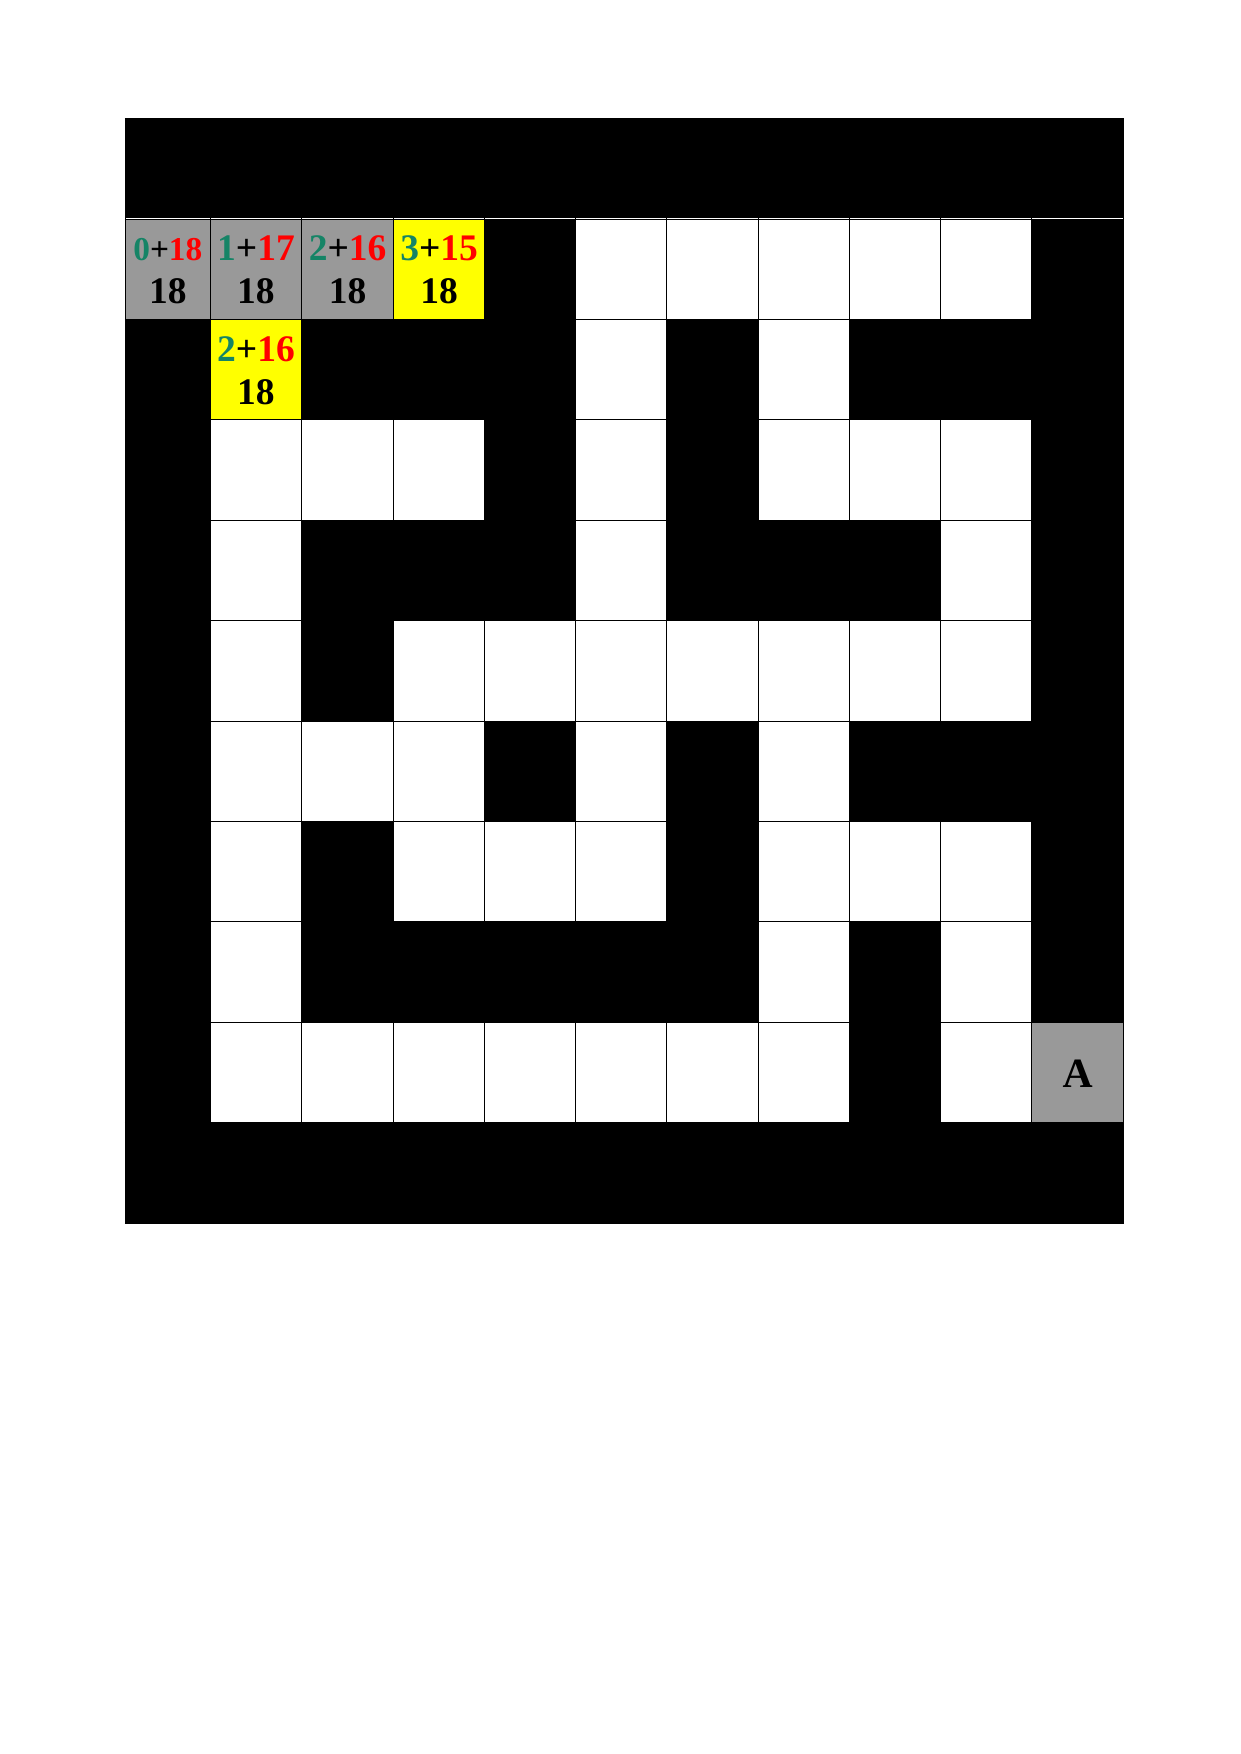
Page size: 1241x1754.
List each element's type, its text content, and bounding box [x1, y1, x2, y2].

table_cell [485, 1123, 575, 1223]
table_header [941, 119, 1031, 218]
table_header [126, 119, 210, 218]
table_cell [576, 922, 666, 1022]
table_cell [850, 220, 940, 319]
table_cell [485, 922, 575, 1022]
table_cell [485, 621, 575, 721]
table_cell [941, 521, 1031, 620]
table_cell [302, 320, 393, 419]
table_cell [941, 220, 1031, 319]
table_cell 2+16 18 [302, 220, 393, 319]
table_cell 2+16 18 [211, 320, 301, 419]
table_cell [667, 320, 758, 419]
table_cell [1032, 220, 1123, 319]
table_cell [667, 621, 758, 721]
table_cell [302, 521, 393, 620]
table_cell [1032, 320, 1123, 419]
table_cell [850, 1023, 940, 1122]
table_cell [302, 722, 393, 821]
table_header [211, 119, 301, 218]
table_header [1032, 119, 1123, 218]
table_cell [1032, 722, 1123, 821]
table_cell [1032, 621, 1123, 721]
table_cell [667, 822, 758, 921]
table_cell [576, 621, 666, 721]
table_cell [667, 220, 758, 319]
table_cell [759, 220, 849, 319]
table_cell [667, 1023, 758, 1122]
table_cell [1032, 420, 1123, 520]
table_cell [1032, 922, 1123, 1022]
table_cell [576, 220, 666, 319]
table_header [667, 119, 758, 218]
table_cell [941, 1123, 1031, 1223]
table_header [302, 119, 393, 218]
table_cell [850, 420, 940, 520]
table_cell A [1032, 1023, 1123, 1122]
table_cell [941, 922, 1031, 1022]
table_cell [1032, 521, 1123, 620]
table_cell [485, 220, 575, 319]
table_cell 0+18 18 [126, 220, 210, 319]
table_cell [126, 320, 210, 419]
table_cell [211, 420, 301, 520]
table_cell [211, 922, 301, 1022]
table_cell [1032, 822, 1123, 921]
table_cell [576, 420, 666, 520]
table_cell [485, 1023, 575, 1122]
table_cell [576, 320, 666, 419]
table_cell [485, 320, 575, 419]
table_cell [576, 822, 666, 921]
table_cell [302, 922, 393, 1022]
table_cell [576, 722, 666, 821]
table_cell [126, 922, 210, 1022]
table_cell [211, 621, 301, 721]
table_cell [759, 822, 849, 921]
table_cell 3+15 18 [394, 220, 484, 319]
table_cell [394, 521, 484, 620]
table_cell [394, 320, 484, 419]
table_cell [850, 1123, 940, 1223]
table_cell [394, 822, 484, 921]
table_cell [211, 521, 301, 620]
table_cell [759, 922, 849, 1022]
table_cell [394, 922, 484, 1022]
table_cell [485, 420, 575, 520]
table_cell [759, 1123, 849, 1223]
table_cell [126, 822, 210, 921]
table_cell [302, 822, 393, 921]
table_cell [394, 420, 484, 520]
table_cell [941, 822, 1031, 921]
table_cell [211, 1023, 301, 1122]
table_cell [667, 521, 758, 620]
table_cell [576, 1023, 666, 1122]
table_cell [850, 922, 940, 1022]
table_cell [759, 420, 849, 520]
table_cell [126, 621, 210, 721]
table_cell [302, 621, 393, 721]
table_cell [667, 420, 758, 520]
table_cell [485, 722, 575, 821]
table_cell [211, 722, 301, 821]
table_cell [759, 1023, 849, 1122]
table_cell [941, 420, 1031, 520]
table_cell [1032, 1123, 1123, 1223]
table_cell [576, 521, 666, 620]
table_cell [126, 521, 210, 620]
table_cell [667, 1123, 758, 1223]
table_cell [941, 722, 1031, 821]
table_cell [759, 320, 849, 419]
table_header [485, 119, 575, 218]
table_cell [667, 722, 758, 821]
table_cell [850, 722, 940, 821]
table_cell [394, 722, 484, 821]
table_cell [126, 420, 210, 520]
table_cell [126, 722, 210, 821]
table_cell [941, 320, 1031, 419]
table_cell [302, 1123, 393, 1223]
table_cell [667, 922, 758, 1022]
table_cell [850, 621, 940, 721]
table_cell [394, 1123, 484, 1223]
table_cell [759, 521, 849, 620]
table_cell [485, 521, 575, 620]
table_cell [759, 722, 849, 821]
table_cell [941, 1023, 1031, 1122]
table_cell [211, 1123, 301, 1223]
table_cell [394, 621, 484, 721]
table_cell [576, 1123, 666, 1223]
table_cell [302, 420, 393, 520]
table_header [576, 119, 666, 218]
table_cell [485, 822, 575, 921]
table_cell [941, 621, 1031, 721]
table_cell [850, 822, 940, 921]
table_header [759, 119, 849, 218]
table_cell [850, 320, 940, 419]
table_header [850, 119, 940, 218]
table_cell [302, 1023, 393, 1122]
table_cell 1+17 18 [211, 220, 301, 319]
table_cell [850, 521, 940, 620]
table_cell [759, 621, 849, 721]
table_cell [211, 822, 301, 921]
table_cell [126, 1123, 210, 1223]
table_cell [126, 1023, 210, 1122]
table_cell [394, 1023, 484, 1122]
table_header [394, 119, 484, 218]
